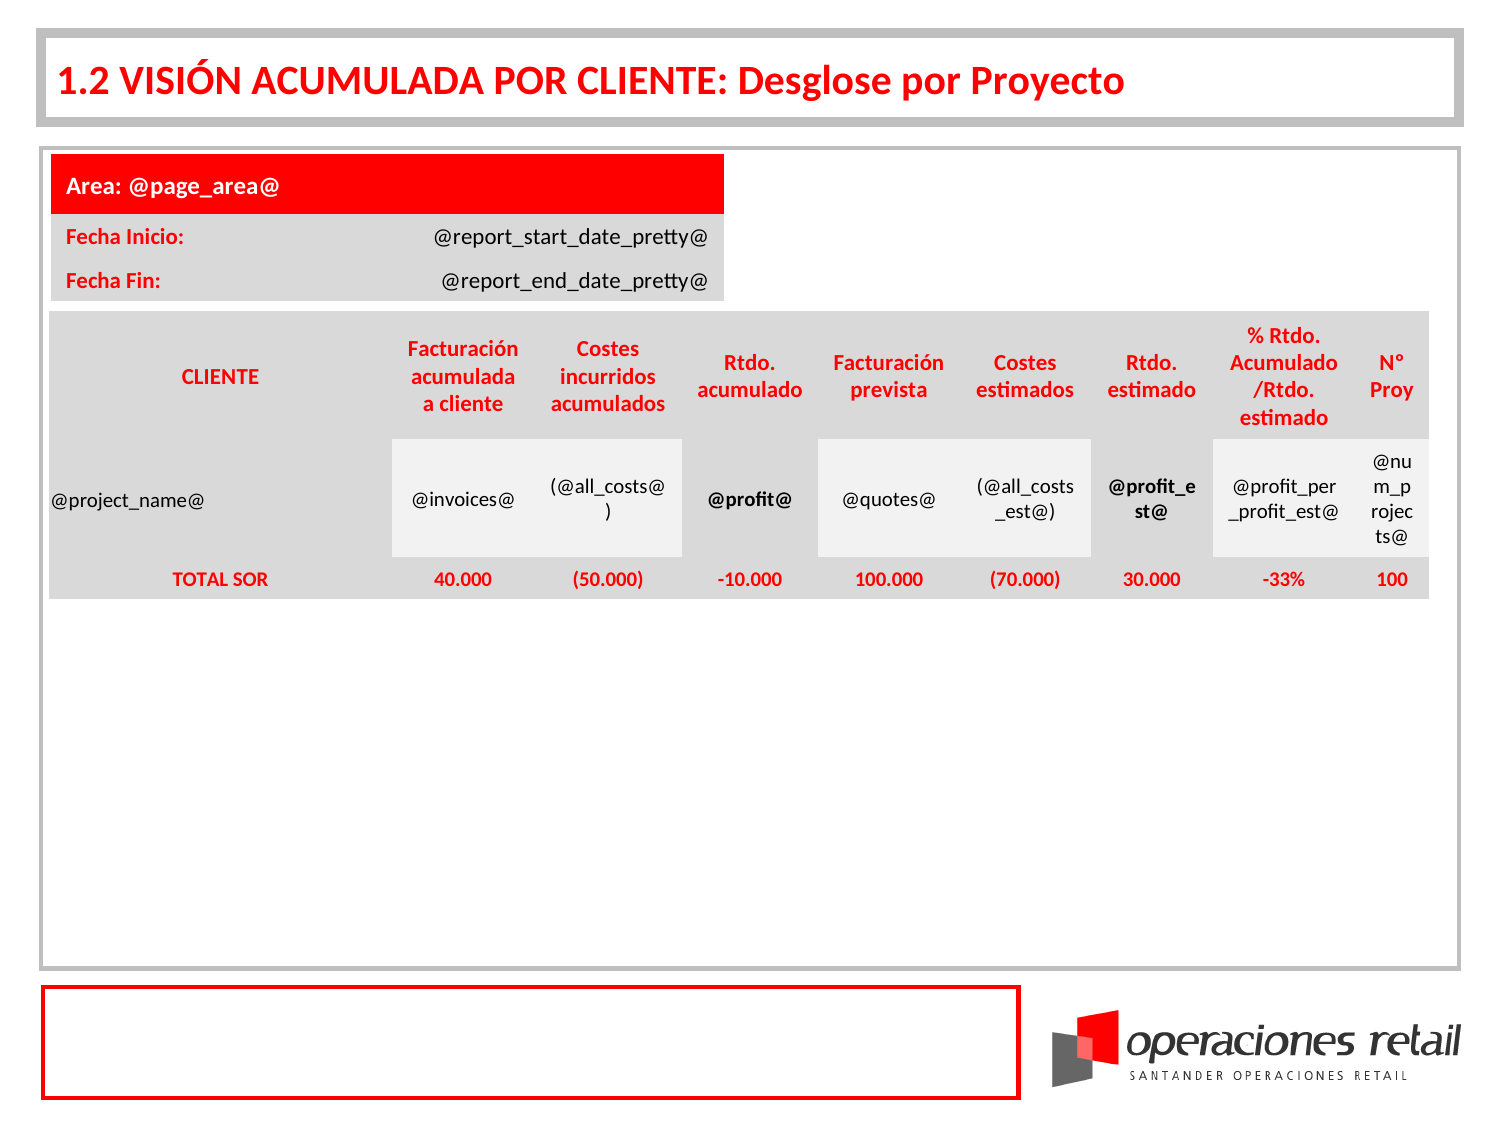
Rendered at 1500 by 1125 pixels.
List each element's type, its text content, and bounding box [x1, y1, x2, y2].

table_header Facturación prevista [818, 311, 960, 439]
table_header Area: @page_area@ [51, 154, 724, 214]
table_cell @report_start_date_pretty@ [388, 214, 724, 257]
table_header Rtdo. estimado [1091, 311, 1213, 439]
table_header CLIENTE [49, 311, 392, 439]
table_cell -33% [1213, 557, 1355, 599]
table_header Facturación acumulada a cliente [392, 311, 534, 439]
table_header Costes estimados [960, 311, 1091, 439]
table_cell @report_end_date_pretty@ [388, 257, 724, 301]
table_cell (@all_costs_est@) [960, 439, 1091, 557]
table_header % Rtdo. Acumulado /Rtdo. estimado [1213, 311, 1355, 439]
table_cell @profit_per_profit_est@ [1213, 439, 1355, 557]
table_cell TOTAL SOR [49, 557, 392, 599]
table_cell (50.000) [534, 557, 682, 599]
table_cell 40.000 [392, 557, 534, 599]
table_cell -10.000 [682, 557, 818, 599]
table_cell @profit@ [682, 439, 818, 557]
table_cell (@all_costs@) [534, 439, 682, 557]
table_cell 100.000 [818, 557, 960, 599]
table_cell Fecha Inicio: [51, 214, 388, 257]
table_cell 100 [1355, 557, 1429, 599]
table_cell @num_projects@ [1355, 439, 1429, 557]
table_cell @profit_est@ [1091, 439, 1213, 557]
table_cell @invoices@ [392, 439, 534, 557]
table_header Rtdo. acumulado [682, 311, 818, 439]
table_cell 30.000 [1091, 557, 1213, 599]
text_box 1.2 VISIÓN ACUMULADA POR CLIENTE: Desglose por Proyecto [41, 33, 1459, 122]
table_cell (70.000) [960, 557, 1091, 599]
table_cell Fecha Fin: [51, 257, 388, 301]
table_cell @quotes@ [818, 439, 960, 557]
table_cell @project_name@ [49, 439, 392, 557]
table_header Costes incurridos acumulados [534, 311, 682, 439]
table_header Nº Proy [1355, 311, 1429, 439]
picture [1041, 999, 1472, 1098]
